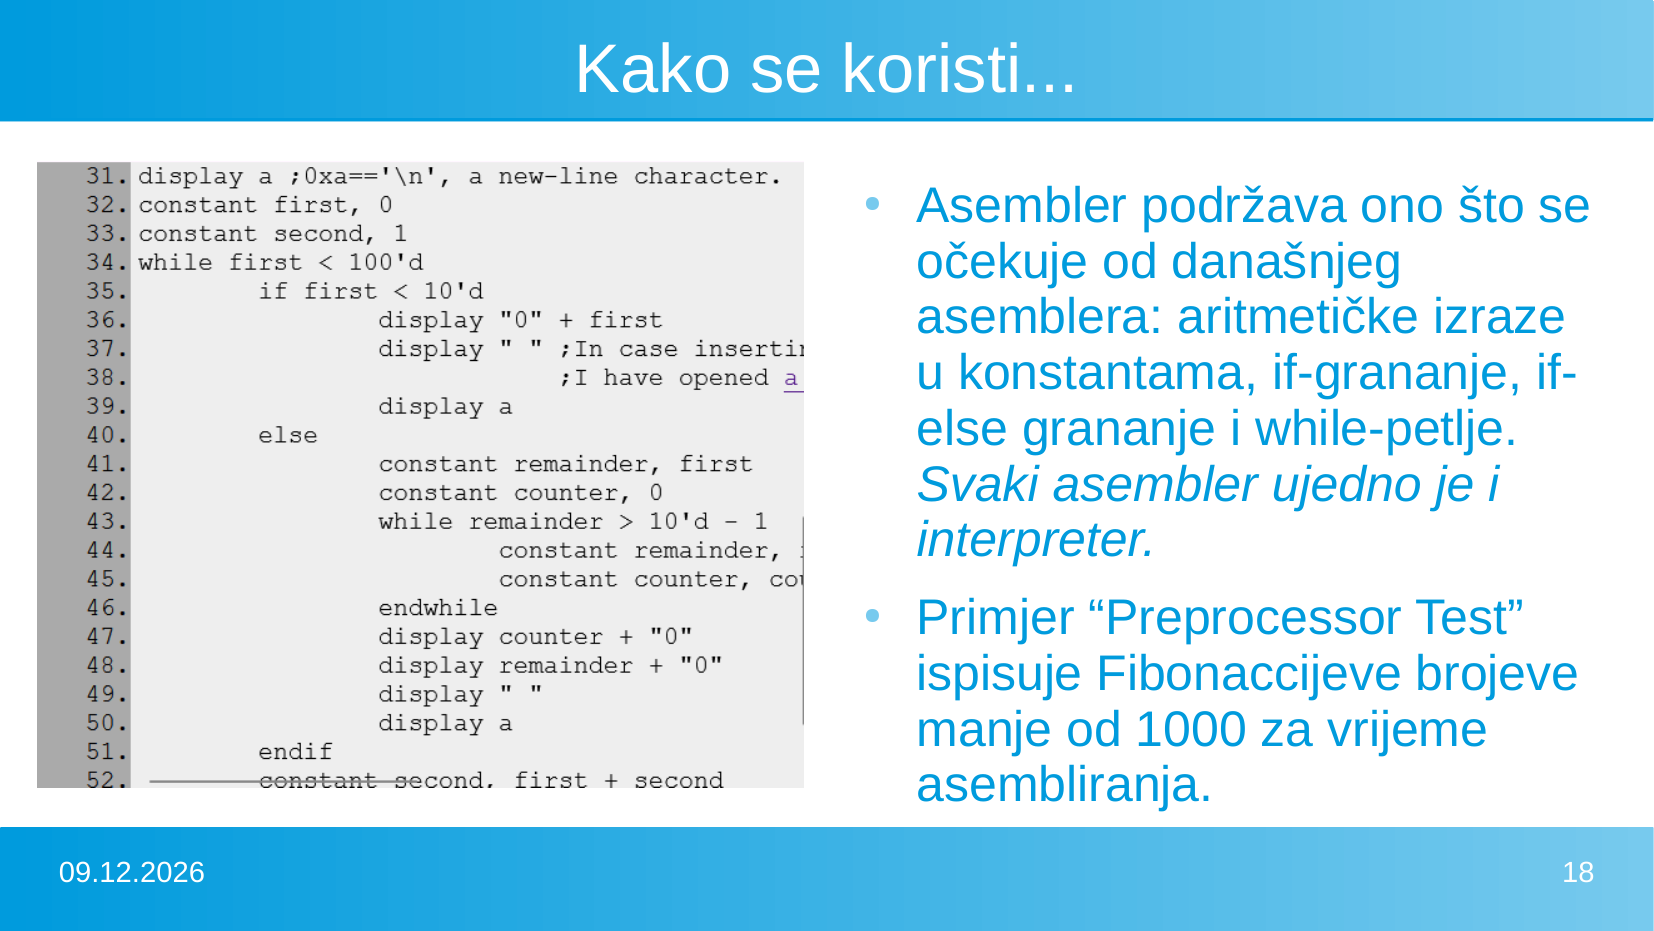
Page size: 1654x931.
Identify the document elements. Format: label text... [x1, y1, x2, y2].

picture [37, 161, 804, 788]
list Asembler podržava ono što se očekuje od današnjeg asemblera: aritmetičke izraze u konstantama, if-grananje, if-else grananje i while-petlje. Svaki asembler ujedno je i interpreter. Primjer “Preprocessor Test” ispisuje Fibonaccijeve brojeve manje od 1000 za vrijeme asembliranja. [845, 177, 1596, 768]
title Kako se koristi... [59, 29, 1595, 108]
